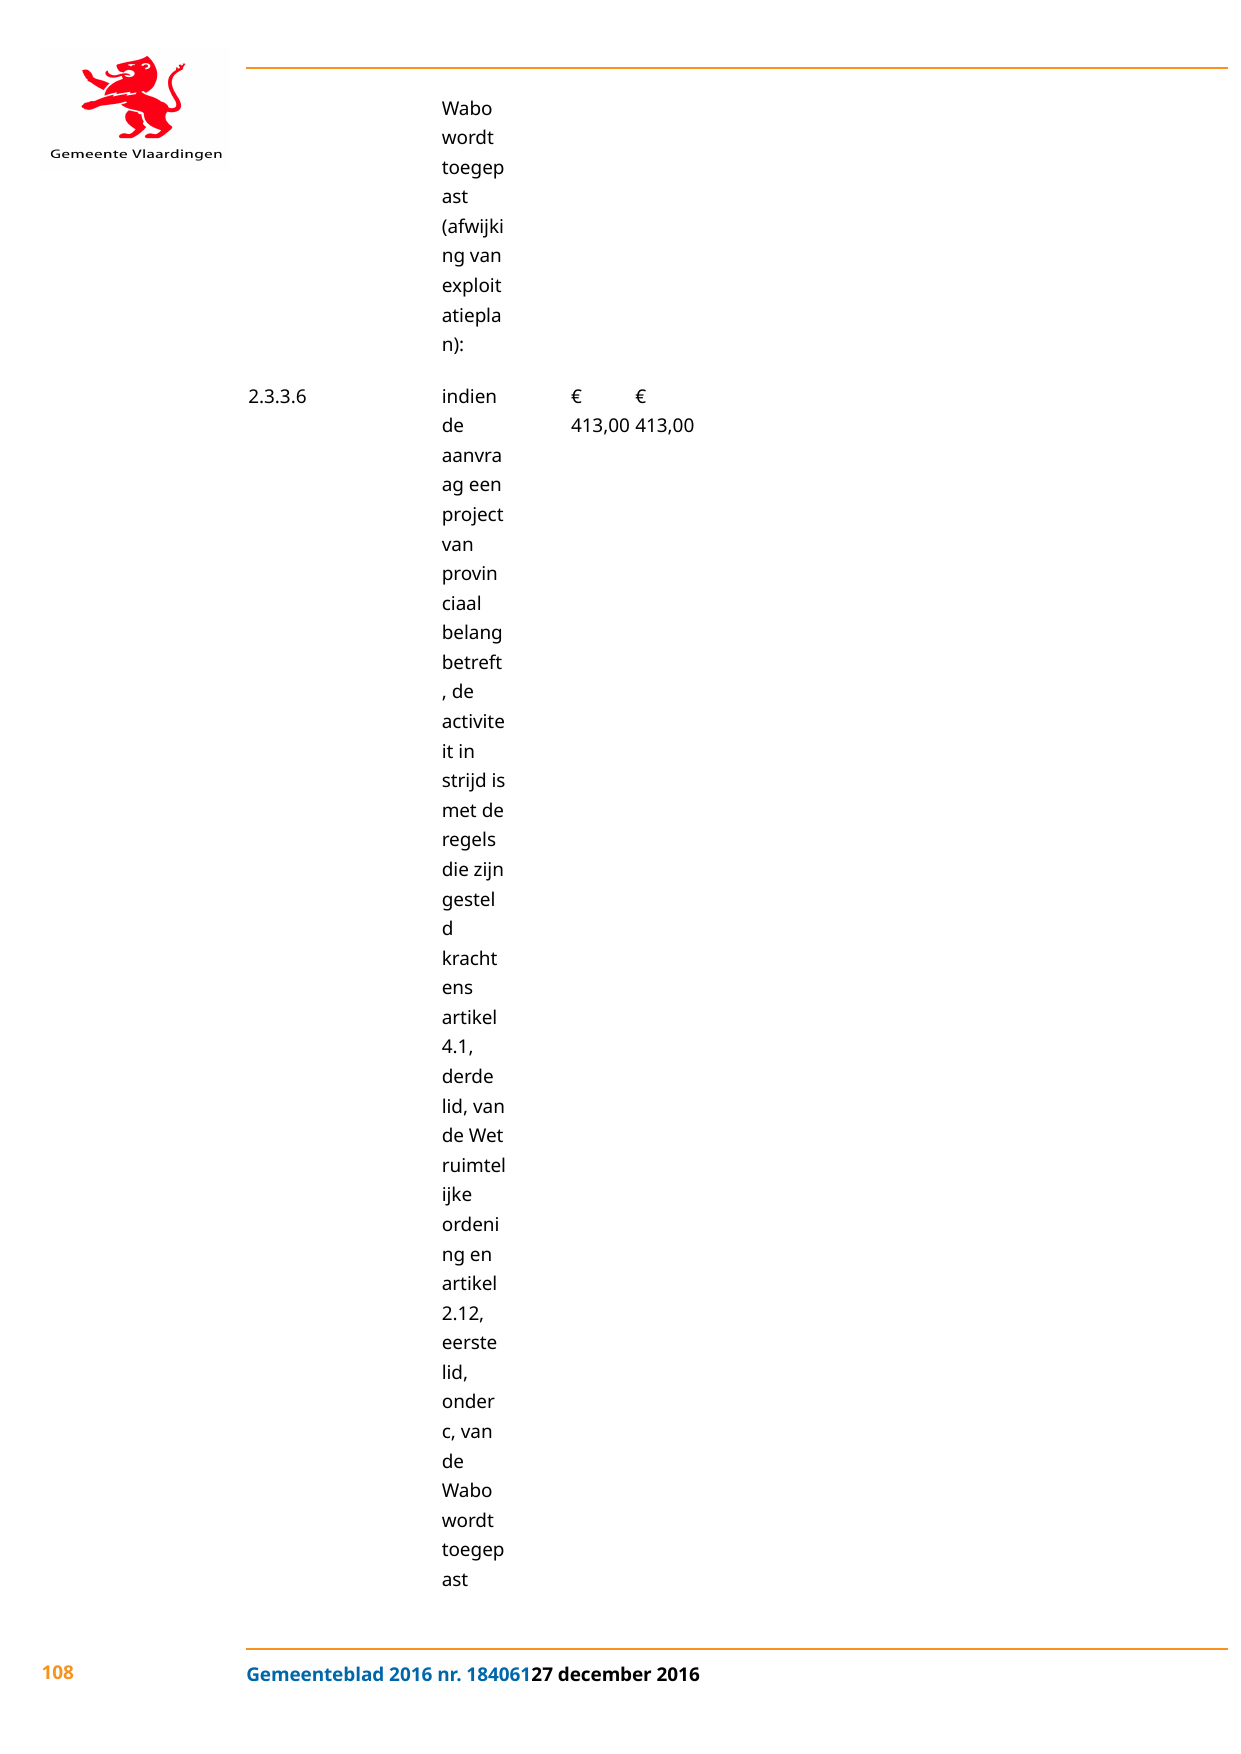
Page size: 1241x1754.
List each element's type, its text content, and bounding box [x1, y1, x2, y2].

picture [41, 47, 231, 172]
table_cell [313, 383, 377, 1592]
table_cell 2.3.3.6 [248, 383, 312, 1592]
table_cell [313, 95, 377, 357]
table_cell [506, 95, 571, 357]
table_cell [571, 357, 635, 383]
table_cell [377, 383, 442, 1592]
table_cell [635, 95, 700, 357]
table_cell € 413,00 [571, 383, 635, 1592]
table_cell [635, 357, 700, 383]
table_cell [506, 357, 571, 383]
table_cell Wabo wordt toegepast (afwijking van exploitatieplan): [442, 95, 506, 357]
table_cell indien de aanvraag een project van provinciaal belang betreft, de activiteit in strijd is met de regels die zijn gesteld krachtens artikel 4.1, derde lid, van de Wet ruimtelijke ordening en artikel 2.12, eerste lid, onder c, van de Wabo wordt toegepast [442, 383, 506, 1592]
table_cell [506, 383, 571, 1592]
table_cell [377, 95, 442, 357]
table_cell [442, 357, 506, 383]
table_cell [377, 357, 442, 383]
table_cell [248, 357, 312, 383]
table_cell € 413,00 [635, 383, 700, 1592]
table_cell [571, 95, 635, 357]
table_cell [313, 357, 377, 383]
table_cell [248, 95, 312, 357]
